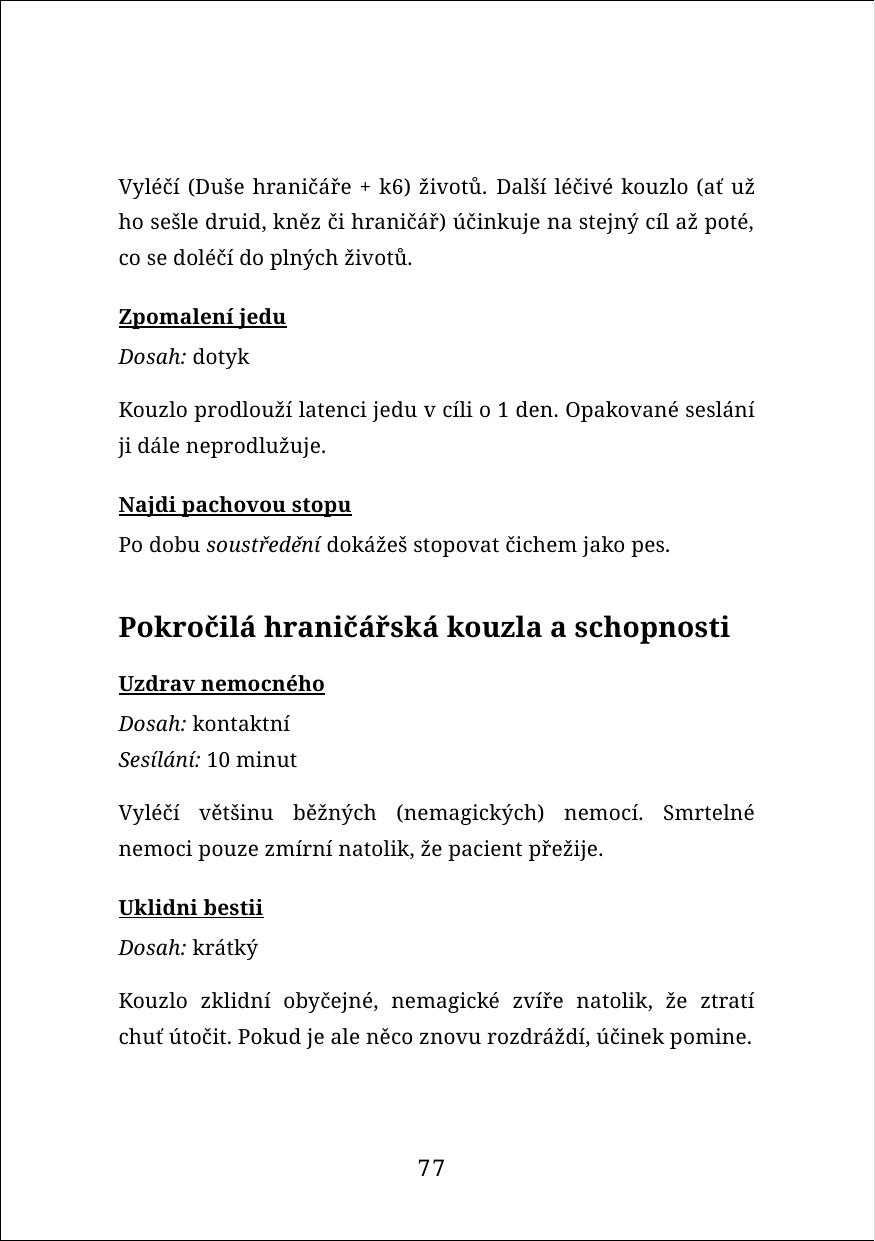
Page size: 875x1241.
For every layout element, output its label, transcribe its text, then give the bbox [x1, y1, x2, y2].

subtitle Uzdrav nemocného [118, 669, 756, 698]
text Vyléčí většinu běžných (nemagických) nemocí. Smrtelné nemoci pouze zmírní natolik, že pacient přežije. [118, 798, 756, 862]
text Dosah: kontaktní Sesílání: 10 minut [118, 709, 756, 773]
subtitle Zpomalení jedu [118, 302, 756, 330]
text Kouzlo prodlouží latenci jedu v cíli o 1 den. Opakované seslání ji dále neprodlužuje. [118, 395, 756, 459]
subtitle Pokročilá hraničářská kouzla a schopnosti [118, 607, 756, 646]
text Dosah: dotyk [118, 342, 756, 371]
subtitle Najdi pachovou stopu [118, 490, 756, 518]
text Kouzlo zklidní obyčejné, nemagické zvíře natolik, že ztratí chuť útočit. Pokud je ale něco znovu rozdráždí, účinek pomine. [118, 986, 756, 1050]
text Po dobu soustředění dokážeš stopovat čichem jako pes. [118, 530, 756, 559]
text Dosah: krátký [118, 933, 756, 961]
text Vyléčí (Duše hraničáře + k6) životů. Další léčivé kouzlo (ať už ho sešle druid, kněz či hraničář) účinkuje na stejný cíl až poté, co se doléčí do plných životů. [118, 172, 756, 271]
subtitle Uklidni bestii [118, 893, 756, 921]
